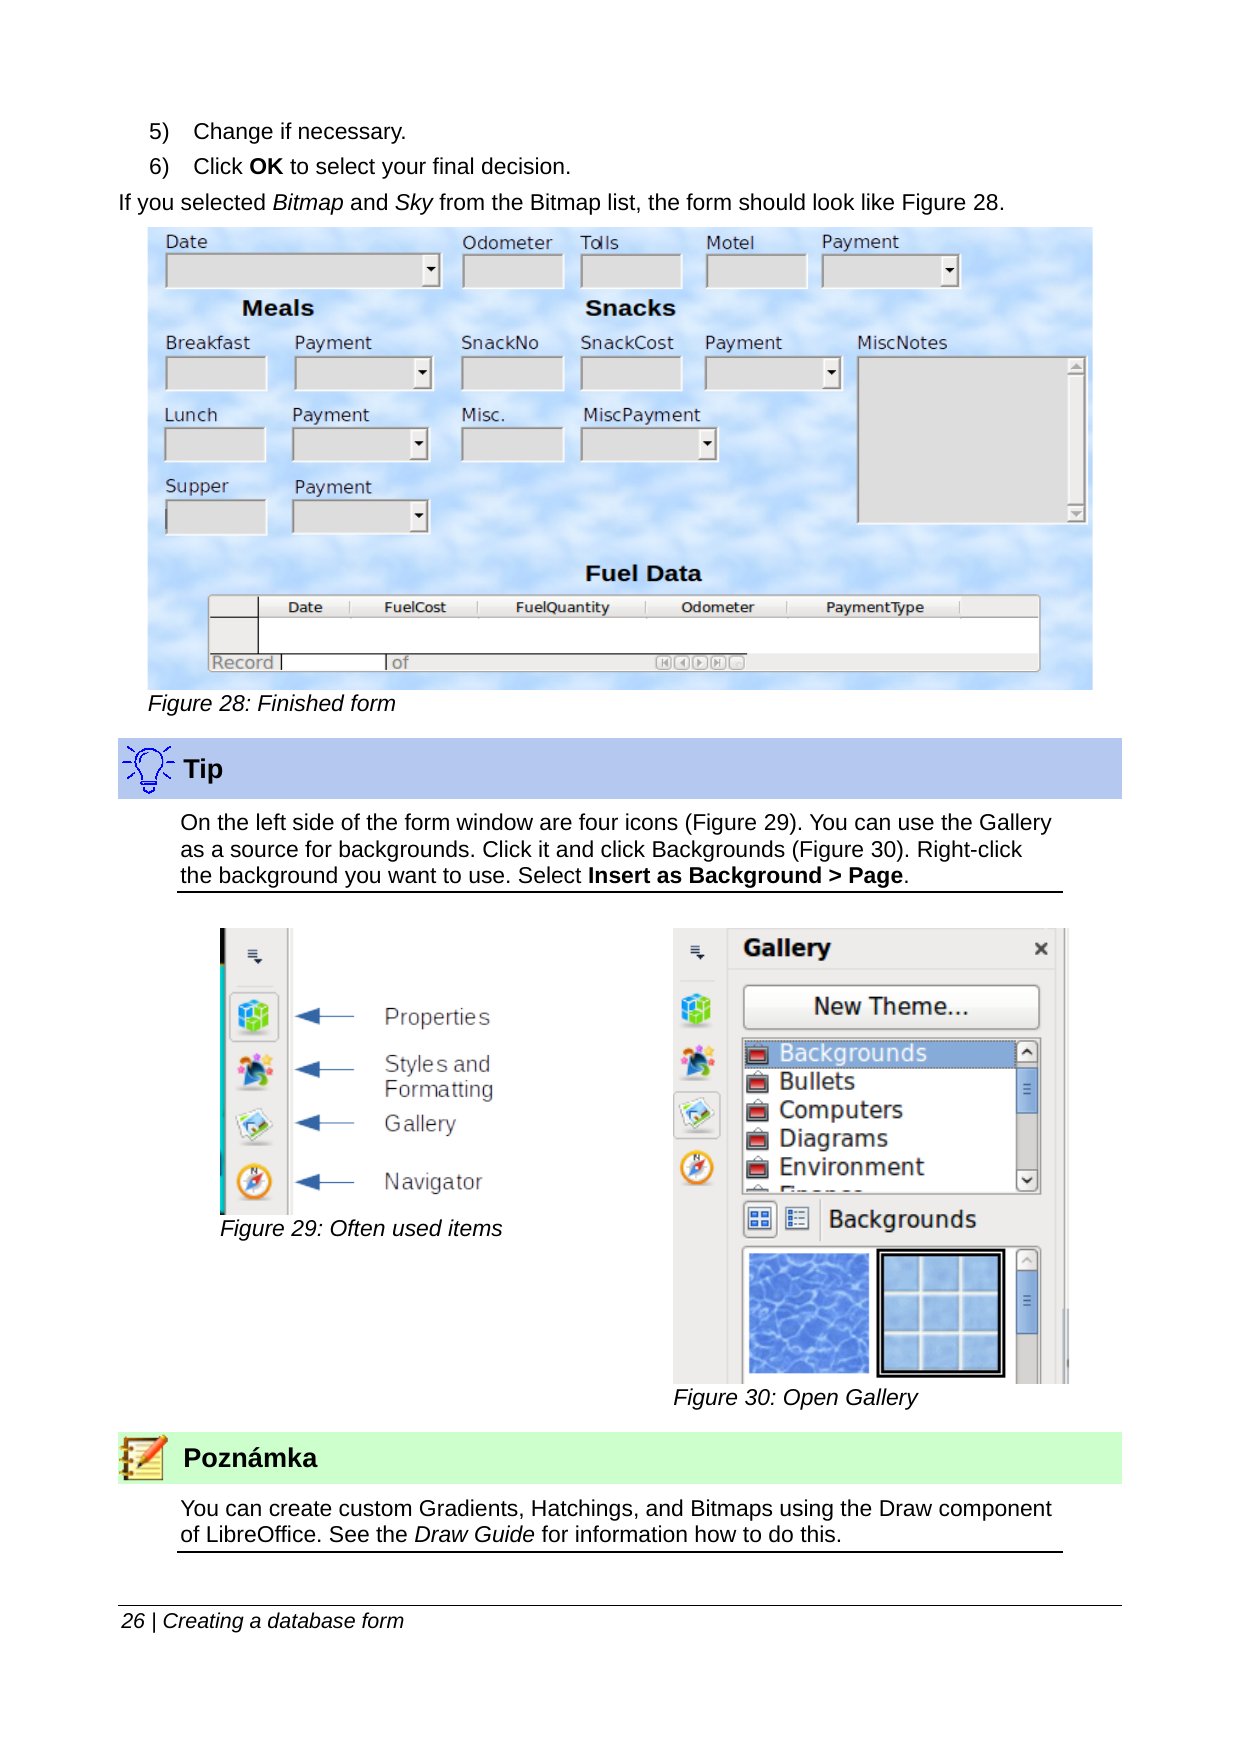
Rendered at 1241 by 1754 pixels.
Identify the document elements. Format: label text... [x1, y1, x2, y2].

picture [119, 1433, 170, 1484]
list Change if necessary. [169, 118, 1122, 144]
text On the left side of the form window are four icons (Figure 29). You can use the Gallery as a source for backgrounds. Click it and click Backgrounds (Figure 30). Right-click the background you want to use. Select Insert as Background > Page. [177, 806, 1063, 891]
text You can create custom Gradients, Hatchings, and Bitmaps using the Draw component of LibreOffice. See the Draw Guide for information how to do this. [177, 1492, 1063, 1551]
picture [147, 227, 1093, 690]
list Click OK to select your final decision. [169, 153, 1122, 180]
picture [220, 928, 519, 1215]
picture [119, 738, 179, 798]
text Figure 28: Finished form [148, 690, 1093, 716]
table_header [620, 1384, 1122, 1414]
text If you selected Bitmap and Sky from the Bitmap list, the form should look like Figure 28. [118, 188, 1122, 215]
table_header [620, 929, 673, 1383]
subtitle Poznámka [118, 1432, 1122, 1484]
picture [673, 928, 1070, 1384]
table_header [118, 929, 620, 1414]
subtitle Tip [118, 738, 1122, 799]
table_header [1070, 929, 1122, 1383]
